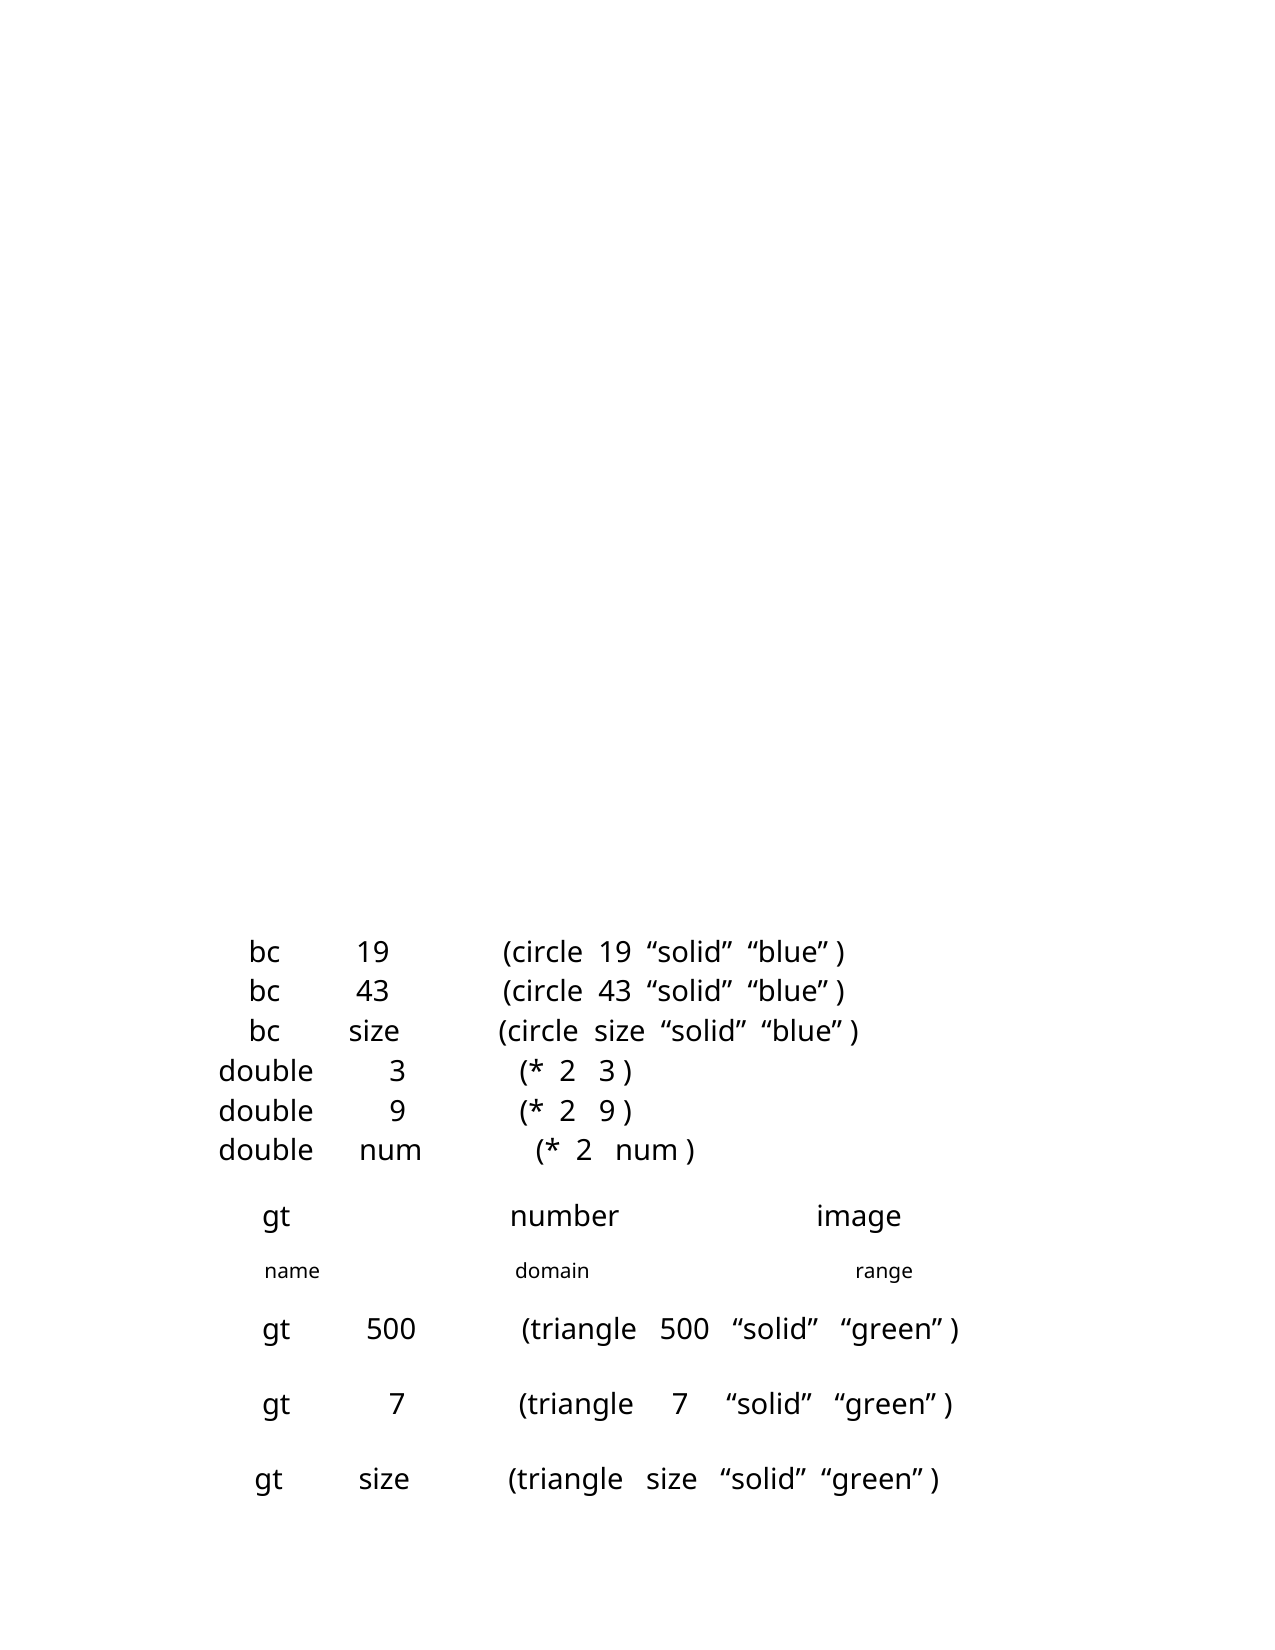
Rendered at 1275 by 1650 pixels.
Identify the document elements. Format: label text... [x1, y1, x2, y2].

text double 9 (* 2 9 ) [150, 1090, 1125, 1129]
text bc 19 (circle 19 “solid” “blue” ) [150, 931, 1125, 971]
table_header gt number image name domain range [150, 1169, 1125, 1290]
table_cell gt 500 (triangle 500 “solid” “green” ) [150, 1290, 1125, 1366]
text double 3 (* 2 3 ) [150, 1050, 1125, 1090]
text double num (* 2 num ) [150, 1129, 1125, 1169]
text Fast Functions [150, 880, 1125, 931]
text bc size (circle size “solid” “blue” ) [150, 1010, 1125, 1050]
table_cell gt 7 (triangle 7 “solid” “green” ) [150, 1366, 1125, 1441]
table_cell gt size (triangle size “solid” “green” ) [150, 1441, 1125, 1516]
text bc 43 (circle 43 “solid” “blue” ) [150, 971, 1125, 1010]
